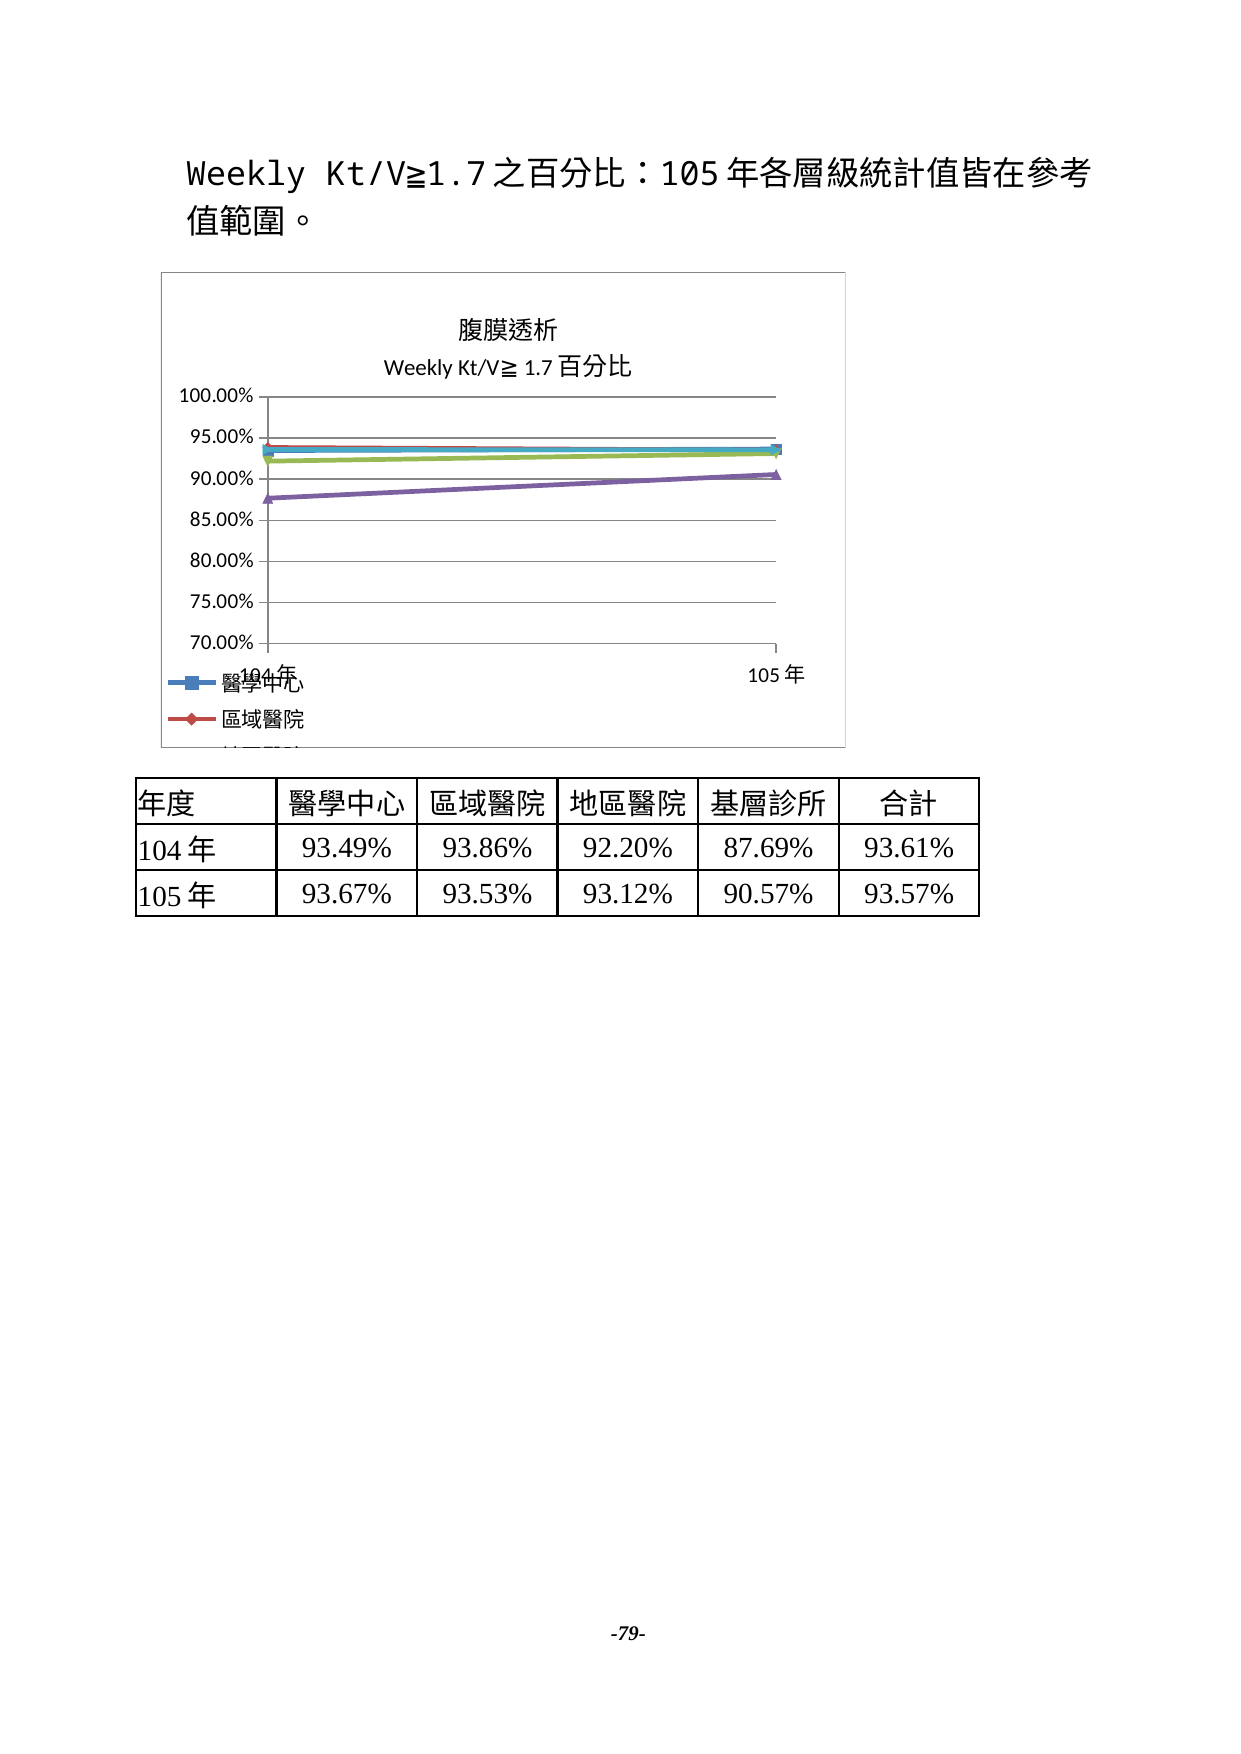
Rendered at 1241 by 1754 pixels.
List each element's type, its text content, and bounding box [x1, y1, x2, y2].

table_cell 92.20% [559, 825, 697, 868]
table_cell 93.12% [559, 871, 697, 914]
table_cell 90.57% [699, 871, 838, 914]
table_cell 93.86% [418, 825, 556, 868]
table_header 區域醫院 [418, 779, 556, 823]
table_header 地區醫院 [559, 779, 697, 823]
table_cell 104年 [137, 825, 275, 868]
table_cell 105年 [137, 871, 275, 914]
table_header 合計 [840, 779, 978, 823]
text Weekly Kt/V≧1.7之百分比：105年各層級統計值皆在參考值範圍。 [186, 147, 1122, 243]
table_header 醫學中心 [278, 779, 416, 823]
table_header 基層診所 [699, 779, 838, 823]
table_header 年度 [137, 779, 275, 823]
table_cell 93.61% [840, 825, 978, 868]
table_cell 93.53% [418, 871, 556, 914]
table_cell 93.67% [278, 871, 416, 914]
table_cell 93.49% [278, 825, 416, 868]
table_cell 93.57% [840, 871, 978, 914]
table_cell 87.69% [699, 825, 838, 868]
